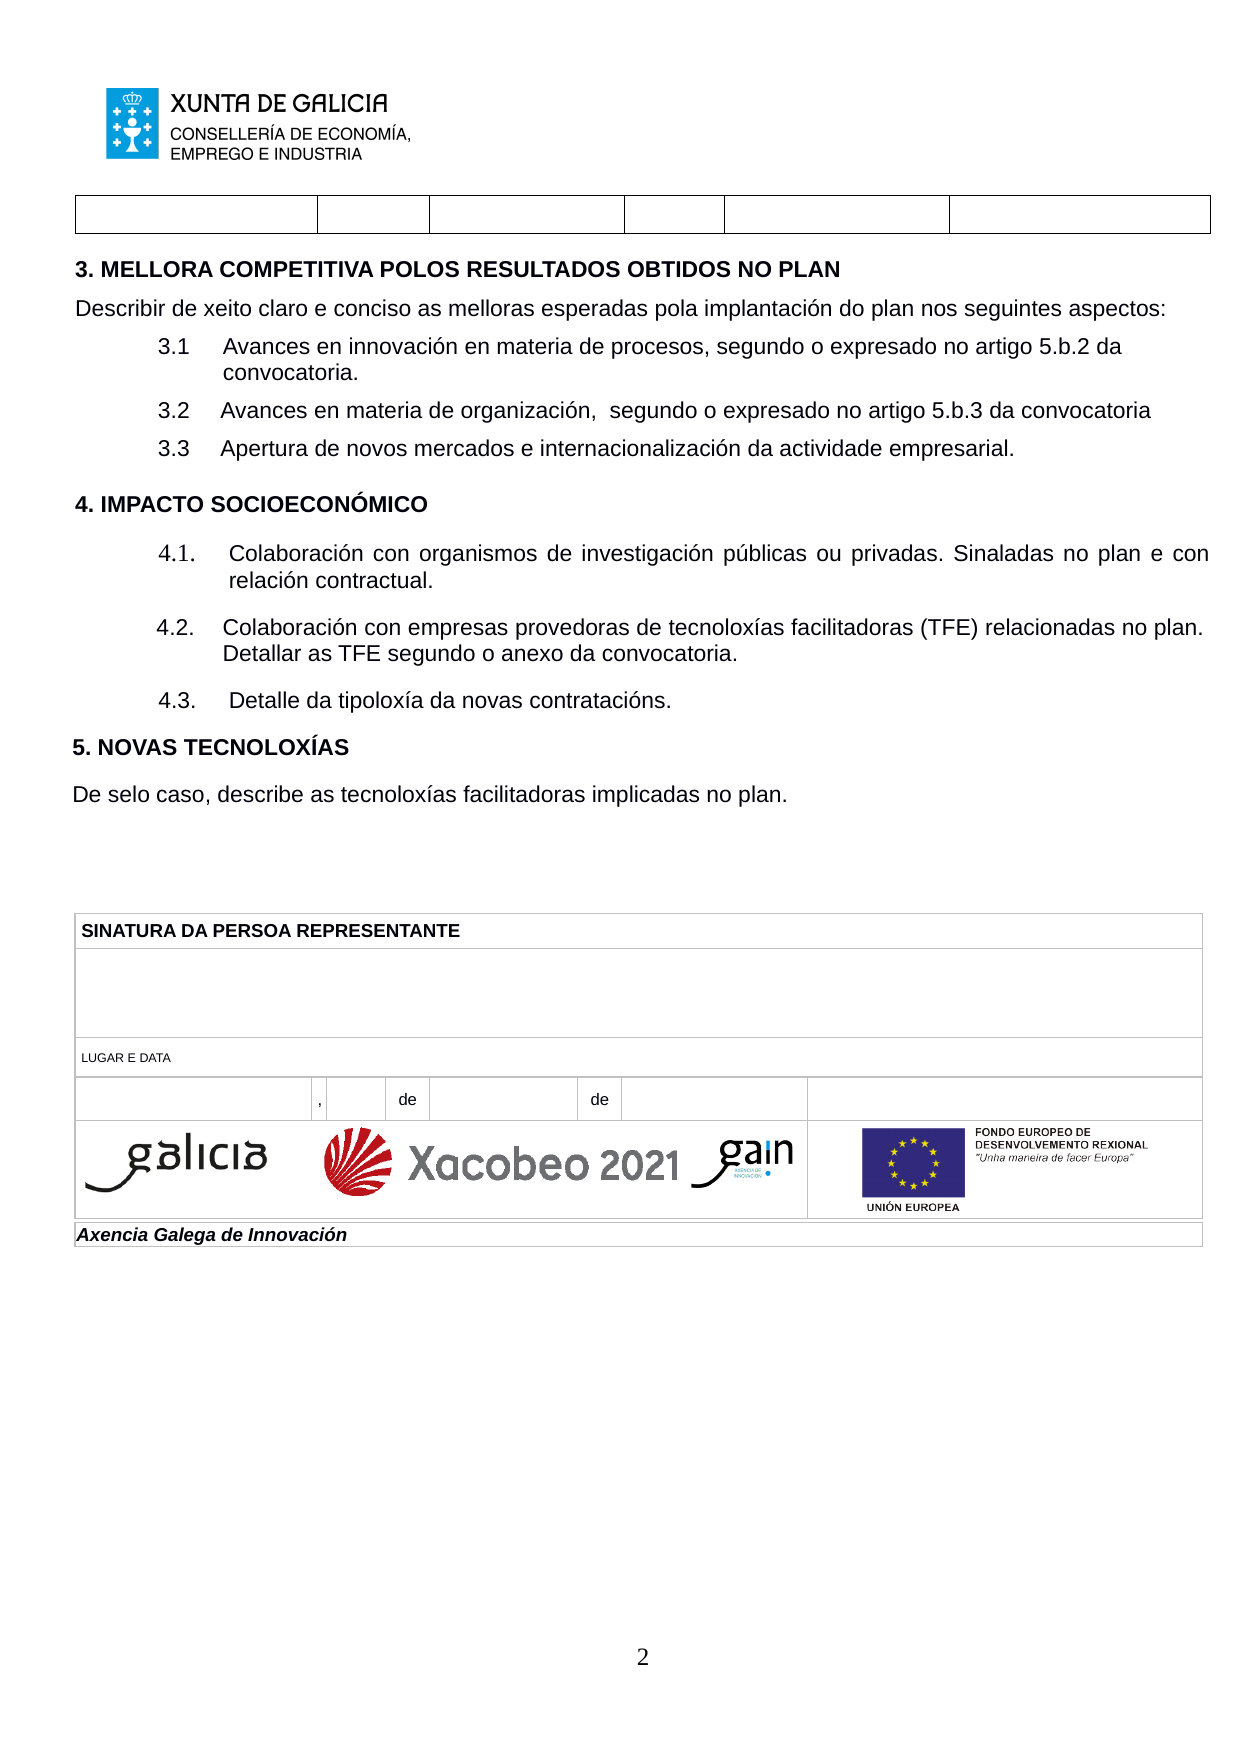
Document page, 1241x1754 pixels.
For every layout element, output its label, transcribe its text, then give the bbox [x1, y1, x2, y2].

text 3.1 Avances en innovación en materia de procesos, segundo o expresado no artigo 5.b.2 da convocatoria. [158, 333, 1211, 385]
table_header SINATURA DA PERSOA REPRESENTANTE [76, 914, 1202, 948]
table_cell de [386, 1078, 429, 1120]
table_cell [318, 196, 429, 233]
text Describir de xeito claro e conciso as melloras esperadas pola implantación do plan nos seguintes aspectos: [75, 294, 1211, 321]
picture [862, 1128, 1148, 1211]
text 3. MELLORA COMPETITIVA POLOS RESULTADOS OBTIDOS NO PLAN [75, 256, 1211, 283]
table_header Axencia Galega de Innovación [76, 1223, 1202, 1246]
table_cell LUGAR E DATA [76, 1038, 1202, 1076]
table_cell [430, 196, 624, 233]
table_cell de [578, 1078, 621, 1120]
table_cell [76, 1078, 311, 1120]
table_cell [808, 1121, 1202, 1218]
text 3.3 Apertura de novos mercados e internacionalización da actividade empresarial. [158, 435, 1211, 462]
list Colaboración con organismos de investigación públicas ou privadas. Sinaladas no plan e con relación contractual. [152, 538, 1211, 593]
text 4. IMPACTO SOCIOECONÓMICO [75, 491, 1211, 517]
table_cell [625, 196, 724, 233]
table_cell [76, 196, 317, 233]
picture [129, 108, 136, 115]
table_cell [950, 196, 1210, 233]
picture [144, 139, 151, 146]
text 5. NOVAS TECNOLOXÍAS [72, 734, 1211, 761]
text De selo caso, describe as tecnoloxías facilitadoras implicadas no plan. [72, 781, 1211, 807]
table_cell [808, 1078, 1202, 1120]
table_cell [76, 1121, 807, 1218]
table_cell [327, 1078, 385, 1120]
picture [691, 1140, 793, 1188]
picture [114, 139, 120, 146]
picture [81, 1127, 271, 1196]
list Colaboración con empresas provedoras de tecnoloxías facilitadoras (TFE) relacionadas no plan. Detallar as TFE segundo o anexo da convocatoria. [150, 614, 1211, 667]
picture [324, 1127, 677, 1196]
picture [106, 88, 410, 160]
picture [144, 124, 151, 130]
table_cell [622, 1078, 807, 1120]
picture [144, 108, 151, 115]
list Detalle da tipoloxía da novas contratacións. [152, 687, 1211, 713]
table_cell [76, 949, 1202, 1037]
table_cell [725, 196, 949, 233]
table_cell [430, 1078, 577, 1120]
table_cell , [312, 1078, 326, 1120]
picture [114, 108, 120, 115]
text 3.2 Avances en materia de organización, segundo o expresado no artigo 5.b.3 da convocatoria [158, 397, 1211, 423]
picture [124, 118, 140, 151]
